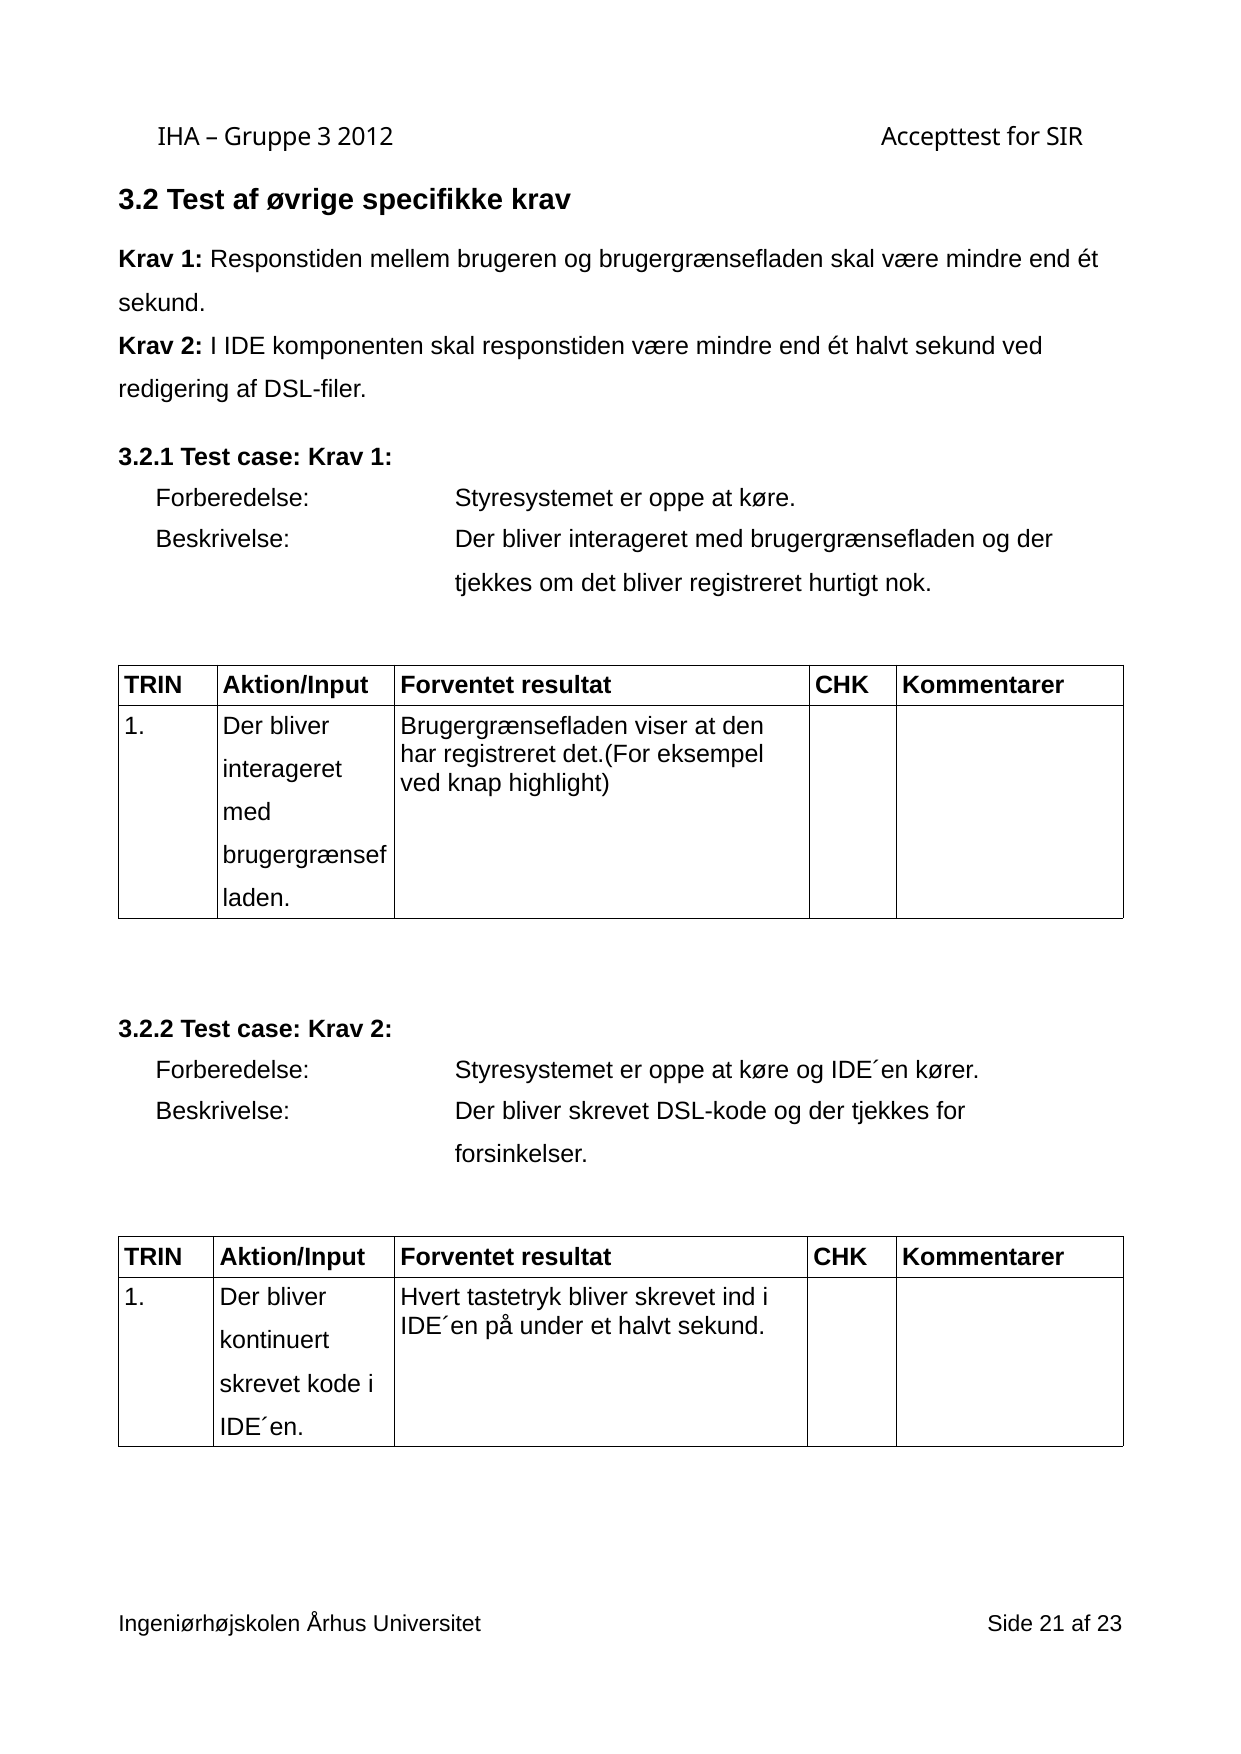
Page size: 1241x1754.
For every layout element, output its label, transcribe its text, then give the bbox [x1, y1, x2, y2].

subtitle 3.2 Test af øvrige specifikke krav [118, 182, 1122, 215]
table_cell [810, 706, 896, 918]
table_header Kommentarer [897, 666, 1123, 705]
table_cell [897, 1278, 1123, 1446]
subtitle 3.2.2 Test case: Krav 2: [118, 1014, 1122, 1042]
table_cell Beskrivelse: [144, 525, 443, 609]
table_cell Der bliver interageret med brugergrænsefladen og der tjekkes om det bliver registreret hurtigt nok. [443, 525, 1089, 609]
subtitle 3.2.1 Test case: Krav 1: [118, 442, 1122, 471]
table_cell Hvert tastetryk bliver skrevet ind i IDE´en på under et halvt sekund. [395, 1278, 807, 1446]
table_cell 1. [119, 1278, 213, 1446]
table_cell Der bliver interageret med brugergrænsefladen. [218, 706, 394, 918]
table_header CHK [810, 666, 896, 705]
table_header Kommentarer [897, 1237, 1123, 1277]
table_cell Brugergrænsefladen viser at den har registreret det.(For eksempel ved knap highlight) [395, 706, 809, 918]
table_header Forventet resultat [395, 1237, 807, 1277]
table_header Styresystemet er oppe at køre og IDE´en kører. [443, 1055, 1089, 1096]
table_cell [808, 1278, 896, 1446]
table_cell [897, 706, 1123, 918]
table_cell Beskrivelse: [144, 1096, 443, 1181]
table_header Styresystemet er oppe at køre. [443, 483, 1089, 524]
table_header Aktion/Input [218, 666, 394, 705]
table_header Forventet resultat [395, 666, 809, 705]
table_cell 1. [119, 706, 217, 918]
table_header CHK [808, 1237, 896, 1277]
text Krav 1: Responstiden mellem brugeren og brugergrænsefladen skal være mindre end ét sekund. [118, 244, 1122, 316]
table_header Forberedelse: [144, 1055, 443, 1096]
table_cell Der bliver skrevet DSL-kode og der tjekkes for forsinkelser. [443, 1096, 1089, 1181]
table_cell Der bliver kontinuert skrevet kode i IDE´en. [214, 1278, 394, 1446]
table_header Aktion/Input [214, 1237, 394, 1277]
table_header TRIN [119, 1237, 213, 1277]
table_header Forberedelse: [144, 483, 443, 524]
table_header TRIN [119, 666, 217, 705]
text Krav 2: I IDE komponenten skal responstiden være mindre end ét halvt sekund ved redigering af DSL-filer. [118, 331, 1122, 403]
